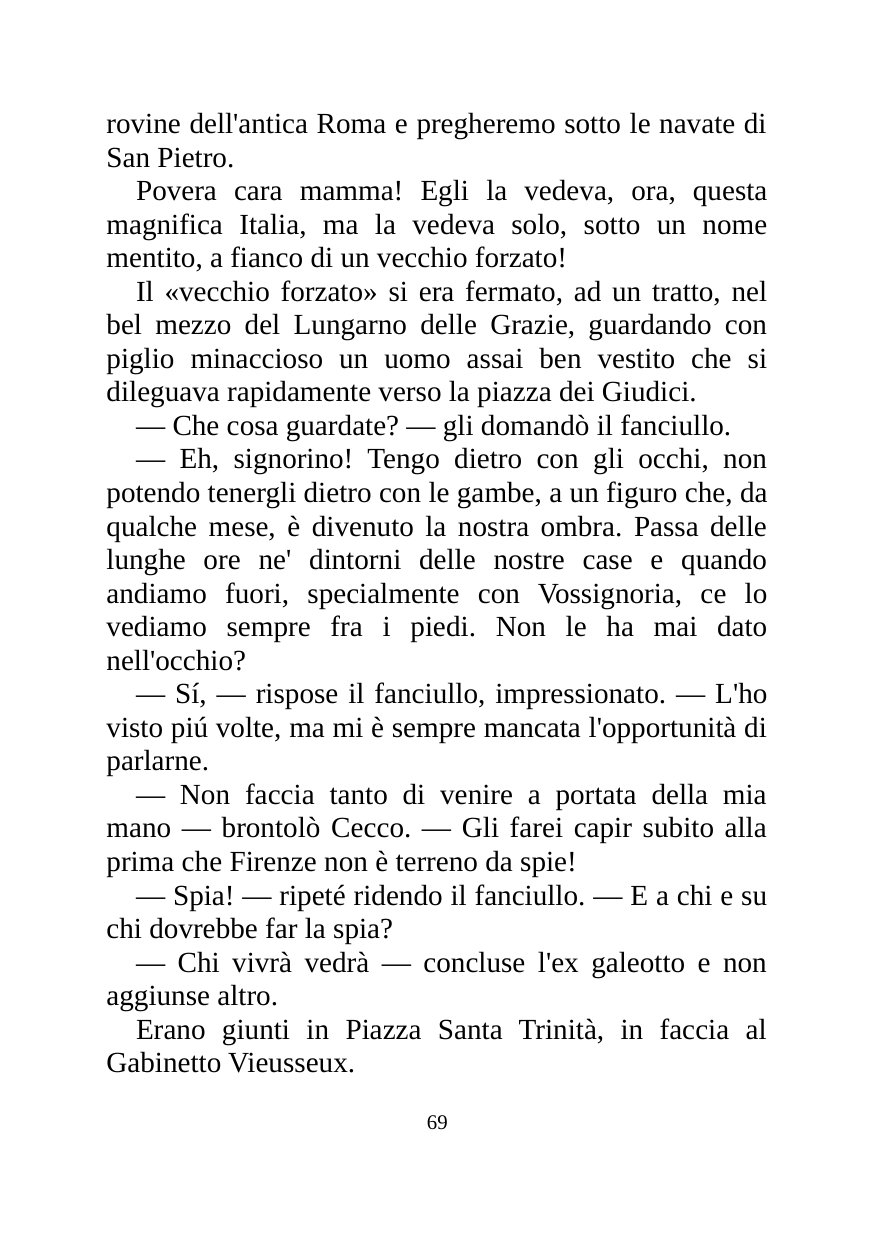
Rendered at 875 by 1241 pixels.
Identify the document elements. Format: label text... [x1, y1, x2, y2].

text — Sí, — rispose il fanciullo, impressionato. — L'ho visto piú volte, ma mi è sempre mancata l'opportunità di parlarne. [106, 676, 768, 777]
text — Non faccia tanto di venire a portata della mia mano — brontolò Cecco. — Gli farei capir subito alla prima che Firenze non è terreno da spie! [106, 777, 768, 878]
text Il «vecchio forzato» si era fermato, ad un tratto, nel bel mezzo del Lungarno delle Grazie, guardando con piglio minaccioso un uomo assai ben vestito che si dileguava rapidamente verso la piazza dei Giudici. [106, 274, 768, 408]
text — Spia! — ripeté ridendo il fanciullo. — E a chi e su chi dovrebbe far la spia? [106, 878, 768, 945]
text — Che cosa guardate? — gli domandò il fanciullo. [106, 408, 768, 442]
text — Chi vivrà vedrà — concluse l'ex galeotto e non aggiunse altro. [106, 945, 768, 1012]
text — Eh, signorino! Tengo dietro con gli occhi, non potendo tenergli dietro con le gambe, a un figuro che, da qualche mese, è divenuto la nostra ombra. Passa delle lunghe ore ne' dintorni delle nostre case e quando andiamo fuori, specialmente con Vossignoria, ce lo vediamo sempre fra i piedi. Non le ha mai dato nell'occhio? [106, 442, 768, 676]
text Povera cara mamma! Egli la vedeva, ora, questa magnifica Italia, ma la vedeva solo, sotto un nome mentito, a fianco di un vecchio forzato! [106, 173, 768, 274]
text rovine dell'antica Roma e pregheremo sotto le navate di San Pietro. [106, 106, 768, 173]
text Erano giunti in Piazza Santa Trinità, in faccia al Gabinetto Vieusseux. [106, 1012, 768, 1079]
